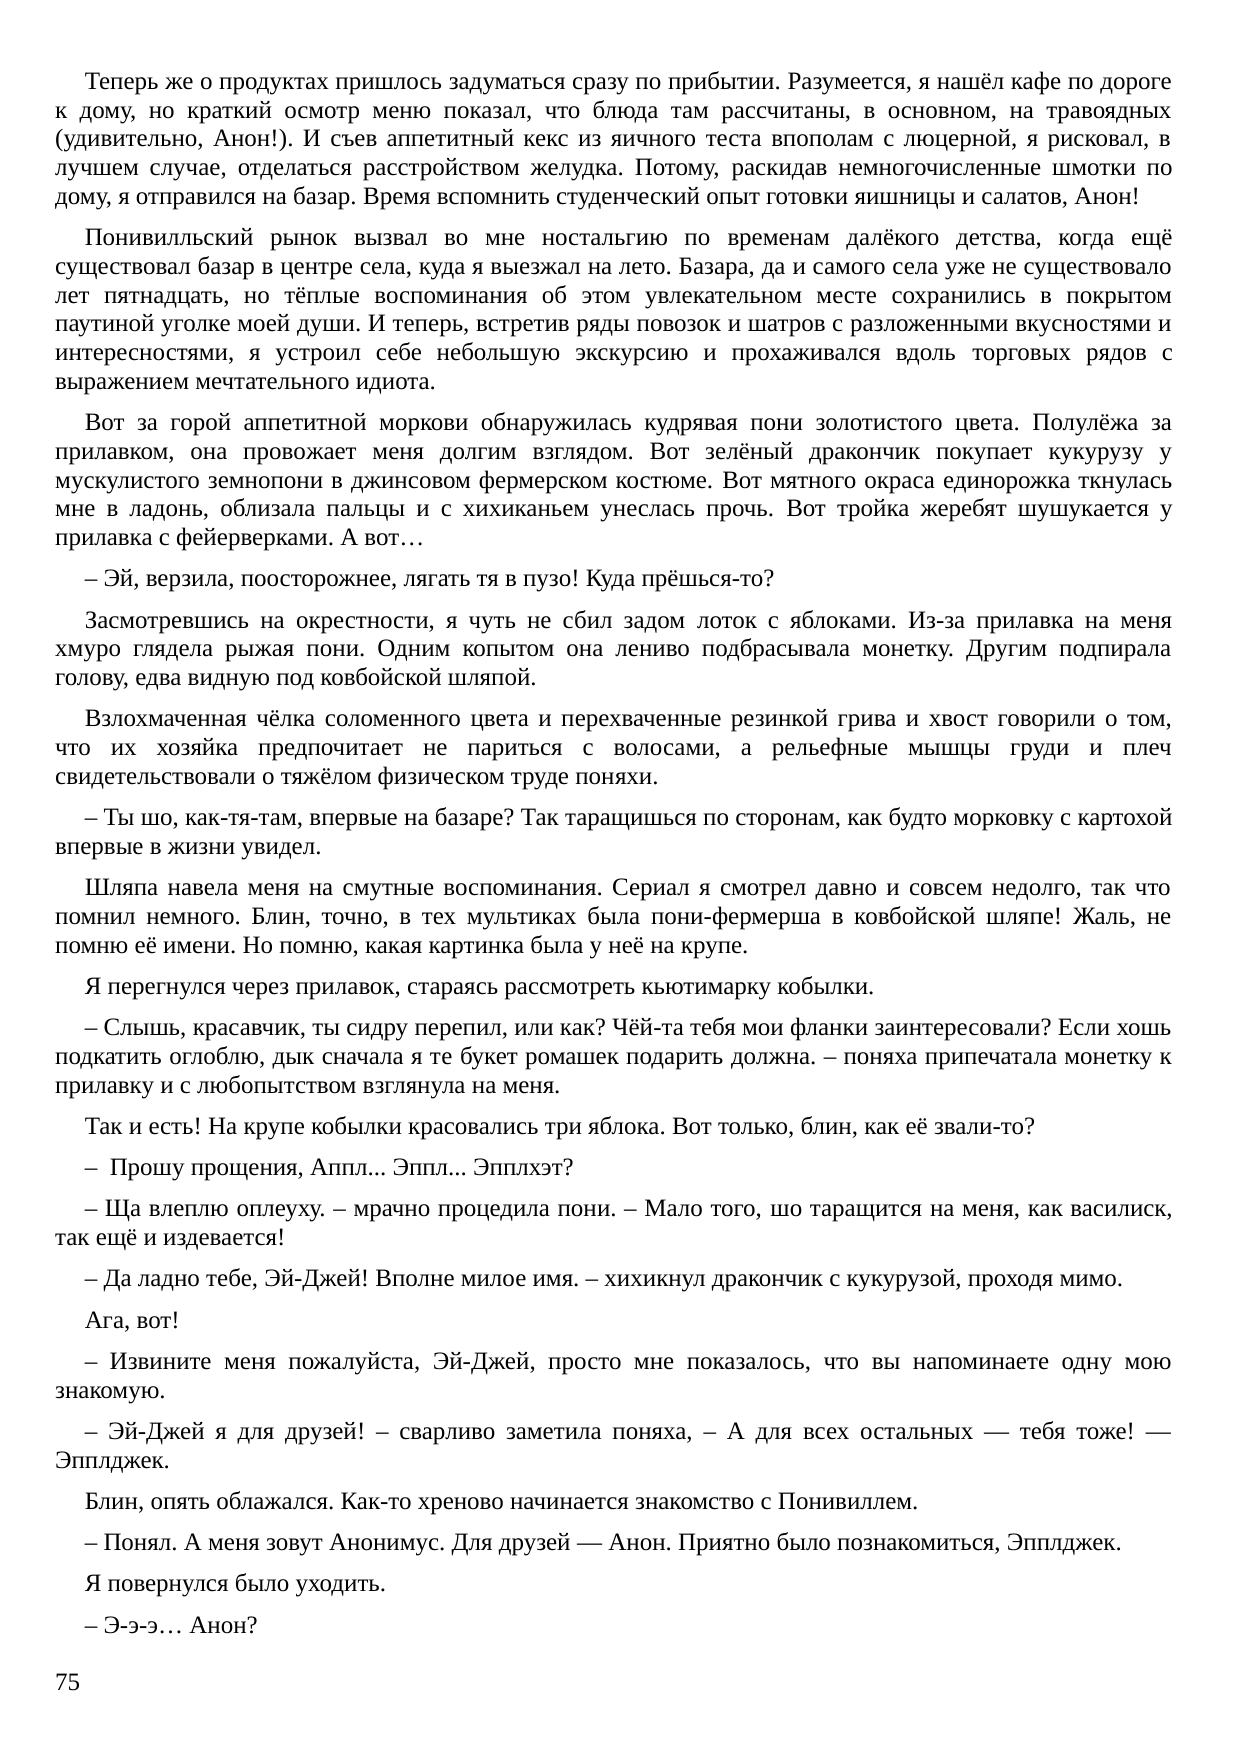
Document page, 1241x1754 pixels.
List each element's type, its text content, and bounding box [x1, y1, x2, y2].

text Взлохмаченная чёлка соломенного цвета и перехваченные резинкой грива и хвост говорили о том, что их хозяйка предпочитает не париться с волосами, а рельефные мышцы груди и плеч свидетельствовали о тяжёлом физическом труде поняхи. [55, 703, 1173, 790]
text Я перегнулся через прилавок, стараясь рассмотреть кьютимарку кобылки. [55, 971, 1173, 1000]
text – Да ладно тебе, Эй-Джей! Вполне милое имя. – хихикнул дракончик с кукурузой, проходя мимо. [55, 1263, 1173, 1292]
text Я повернулся было уходить. [55, 1568, 1173, 1597]
text Засмотревшись на окрестности, я чуть не сбил задом лоток с яблоками. Из-за прилавка на меня хмуро глядела рыжая пони. Одним копытом она лениво подбрасывала монетку. Другим подпирала голову, едва видную под ковбойской шляпой. [55, 605, 1173, 691]
text Блин, опять облажался. Как-то хреново начинается знакомство с Понивиллем. [55, 1486, 1173, 1515]
text – Э-э-э… Анон? [55, 1610, 1173, 1638]
text – Эй, верзила, поосторожнее, лягать тя в пузо! Куда прёшься-то? [55, 563, 1173, 592]
text Теперь же о продуктах пришлось задуматься сразу по прибытии. Разумеется, я нашёл кафе по дороге к дому, но краткий осмотр меню показал, что блюда там рассчитаны, в основном, на травоядных (удивительно, Анон!). И съев аппетитный кекс из яичного теста впополам с люцерной, я рисковал, в лучшем случае, отделаться расстройством желудка. Потому, раскидав немногочисленные шмотки по дому, я отправился на базар. Время вспомнить студенческий опыт готовки яишницы и салатов, Анон! [55, 66, 1173, 210]
text Понивилльский рынок вызвал во мне ностальгию по временам далёкого детства, когда ещё существовал базар в центре села, куда я выезжал на лето. Базара, да и самого села уже не существовало лет пятнадцать, но тёплые воспоминания об этом увлекательном месте сохранились в покрытом паутиной уголке моей души. И теперь, встретив ряды повозок и шатров с разложенными вкусностями и интересностями, я устроил себе небольшую экскурсию и прохаживался вдоль торговых рядов с выражением мечтательного идиота. [55, 222, 1173, 395]
text – Прошу прощения, Аппл... Эппл... Эпплхэт? [55, 1152, 1173, 1181]
text Вот за горой аппетитной моркови обнаружилась кудрявая пони золотистого цвета. Полулёжа за прилавком, она провожает меня долгим взглядом. Вот зелёный дракончик покупает кукурузу у мускулистого земнопони в джинсовом фермерском костюме. Вот мятного окраса единорожка ткнулась мне в ладонь, облизала пальцы и с хихиканьем унеслась прочь. Вот тройка жеребят шушукается у прилавка с фейерверками. А вот… [55, 407, 1173, 551]
text – Извините меня пожалуйста, Эй-Джей, просто мне показалось, что вы напоминаете одну мою знакомую. [55, 1346, 1173, 1403]
text – Ща влеплю оплеуху. – мрачно процедила пони. – Мало того, шо таращится на меня, как василиск, так ещё и издевается! [55, 1193, 1173, 1251]
text – Ты шо, как-тя-там, впервые на базаре? Так таращишься по сторонам, как будто морковку с картохой впервые в жизни увидел. [55, 802, 1173, 860]
text Так и есть! На крупе кобылки красовались три яблока. Вот только, блин, как её звали-то? [55, 1111, 1173, 1140]
text – Понял. А меня зовут Анонимус. Для друзей — Анон. Приятно было познакомиться, Эпплджек. [55, 1527, 1173, 1556]
text – Эй-Джей я для друзей! – сварливо заметила поняха, – А для всех остальных — тебя тоже! — Эпплджек. [55, 1416, 1173, 1473]
text Ага, вот! [55, 1305, 1173, 1333]
text – Слышь, красавчик, ты сидру перепил, или как? Чёй-та тебя мои фланки заинтересовали? Если хошь подкатить оглоблю, дык сначала я те букет ромашек подарить должна. – поняха припечатала монетку к прилавку и с любопытством взглянула на меня. [55, 1012, 1173, 1098]
text Шляпа навела меня на смутные воспоминания. Сериал я смотрел давно и совсем недолго, так что помнил немного. Блин, точно, в тех мультиках была пони-фермерша в ковбойской шляпе! Жаль, не помню её имени. Но помню, какая картинка была у неё на крупе. [55, 872, 1173, 958]
